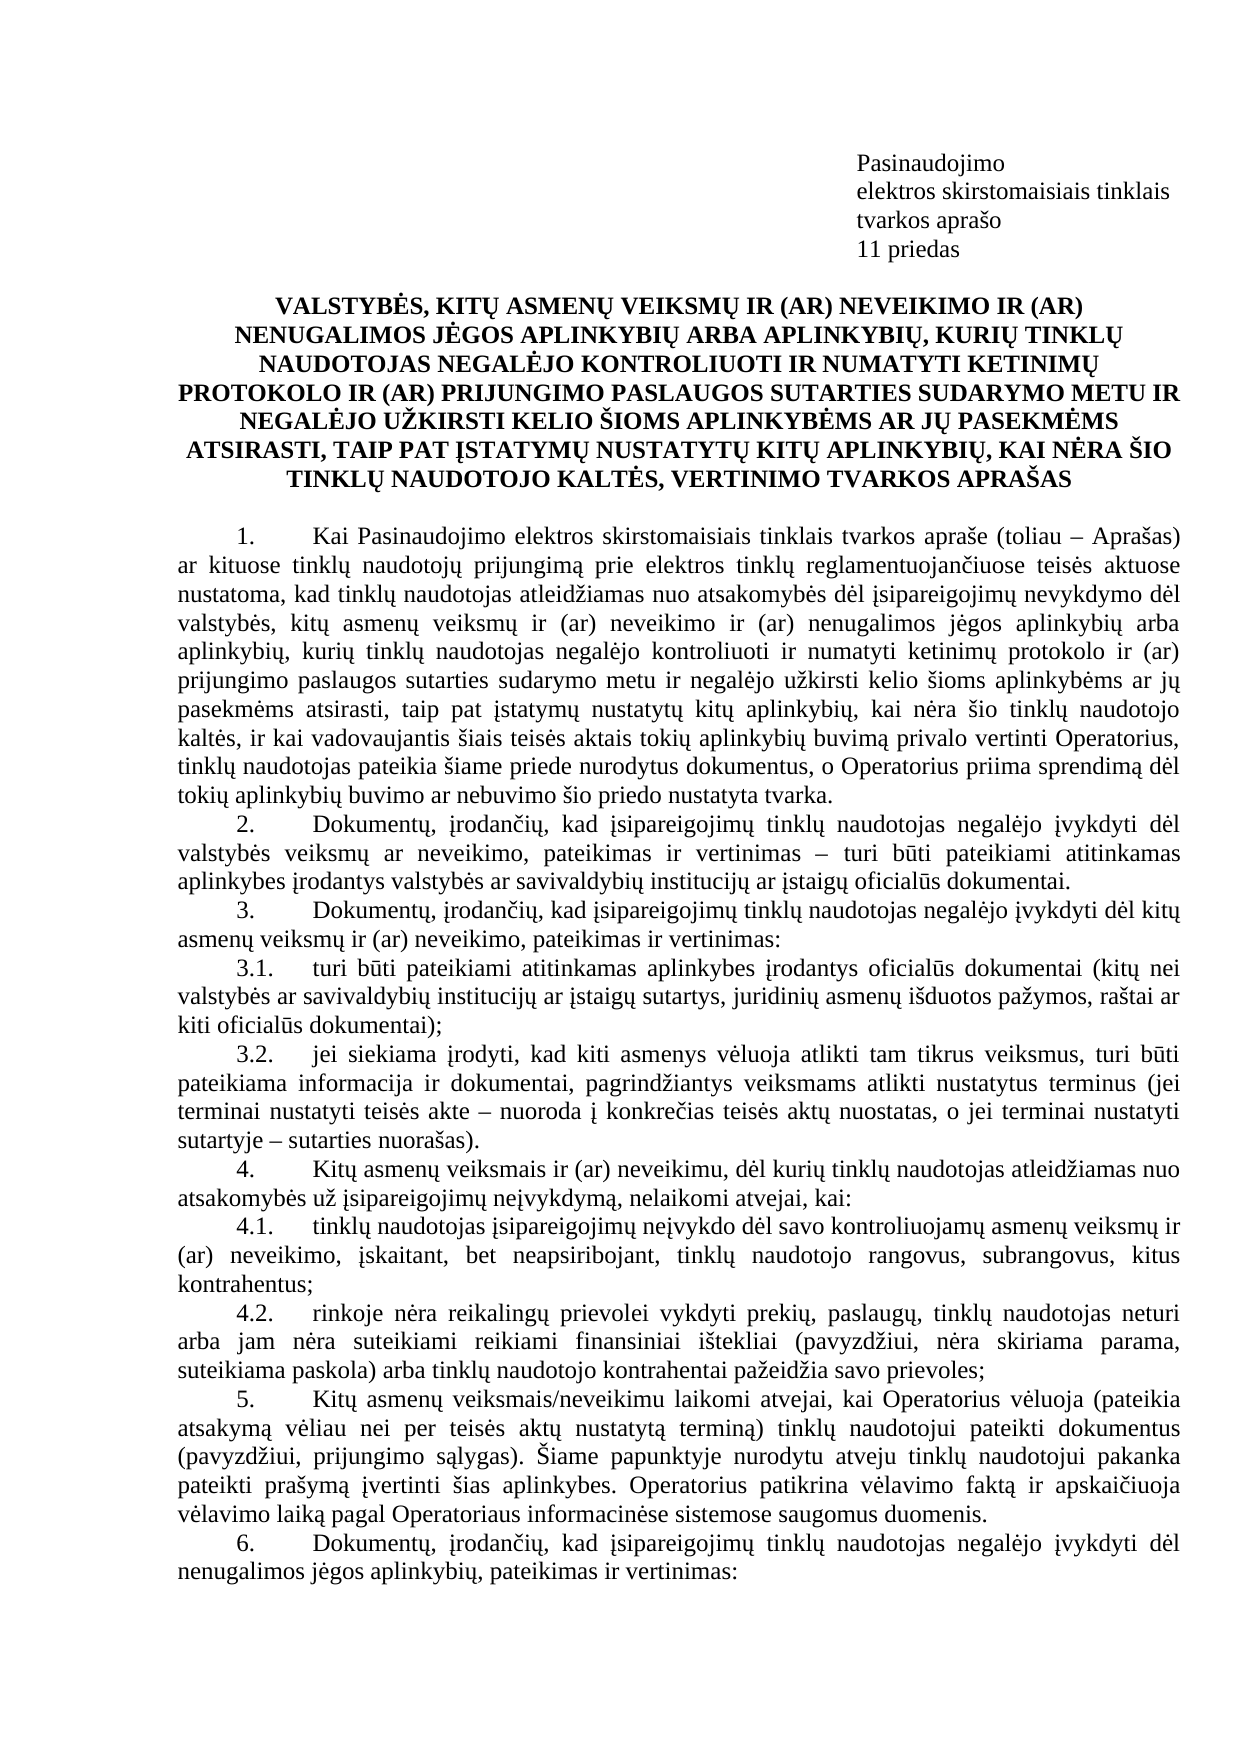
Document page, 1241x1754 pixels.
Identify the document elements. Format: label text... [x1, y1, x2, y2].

text 4. Kitų asmenų veiksmais ir (ar) neveikimu, dėl kurių tinklų naudotojas atleidžiamas nuo atsakomybės už įsipareigojimų neįvykdymą, nelaikomi atvejai, kai: [177, 1154, 1181, 1211]
text 3.1. turi būti pateikiami atitinkamas aplinkybes įrodantys oficialūs dokumentai (kitų nei valstybės ar savivaldybių institucijų ar įstaigų sutartys, juridinių asmenų išduotos pažymos, raštai ar kiti oficialūs dokumentai); [177, 953, 1181, 1039]
text 11 priedas [856, 234, 1181, 263]
text 6. Dokumentų, įrodančių, kad įsipareigojimų tinklų naudotojas negalėjo įvykdyti dėl nenugalimos jėgos aplinkybių, pateikimas ir vertinimas: [177, 1528, 1181, 1585]
text 1. Kai Pasinaudojimo elektros skirstomaisiais tinklais tvarkos apraše (toliau – Aprašas) ar kituose tinklų naudotojų prijungimą prie elektros tinklų reglamentuojančiuose teisės aktuose nustatoma, kad tinklų naudotojas atleidžiamas nuo atsakomybės dėl įsipareigojimų nevykdymo dėl valstybės, kitų asmenų veiksmų ir (ar) neveikimo ir (ar) nenugalimos jėgos aplinkybių arba aplinkybių, kurių tinklų naudotojas negalėjo kontroliuoti ir numatyti ketinimų protokolo ir (ar) prijungimo paslaugos sutarties sudarymo metu ir negalėjo užkirsti kelio šioms aplinkybėms ar jų pasekmėms atsirasti, taip pat įstatymų nustatytų kitų aplinkybių, kai nėra šio tinklų naudotojo kaltės, ir kai vadovaujantis šiais teisės aktais tokių aplinkybių buvimą privalo vertinti Operatorius, tinklų naudotojas pateikia šiame priede nurodytus dokumentus, o Operatorius priima sprendimą dėl tokių aplinkybių buvimo ar nebuvimo šio priedo nustatyta tvarka. [177, 521, 1181, 809]
text 5. Kitų asmenų veiksmais/neveikimu laikomi atvejai, kai Operatorius vėluoja (pateikia atsakymą vėliau nei per teisės aktų nustatytą terminą) tinklų naudotojui pateikti dokumentus (pavyzdžiui, prijungimo sąlygas). Šiame papunktyje nurodytu atveju tinklų naudotojui pakanka pateikti prašymą įvertinti šias aplinkybes. Operatorius patikrina vėlavimo faktą ir apskaičiuoja vėlavimo laiką pagal Operatoriaus informacinėse sistemose saugomus duomenis. [177, 1384, 1181, 1528]
text 2. Dokumentų, įrodančių, kad įsipareigojimų tinklų naudotojas negalėjo įvykdyti dėl valstybės veiksmų ar neveikimo, pateikimas ir vertinimas – turi būti pateikiami atitinkamas aplinkybes įrodantys valstybės ar savivaldybių institucijų ar įstaigų oficialūs dokumentai. [177, 809, 1181, 895]
text 3.2. jei siekiama įrodyti, kad kiti asmenys vėluoja atlikti tam tikrus veiksmus, turi būti pateikiama informacija ir dokumentai, pagrindžiantys veiksmams atlikti nustatytus terminus (jei terminai nustatyti teisės akte – nuoroda į konkrečias teisės aktų nuostatas, o jei terminai nustatyti sutartyje – sutarties nuorašas). [177, 1039, 1181, 1154]
text VALSTYBĖS, KITŲ ASMENŲ VEIKSMŲ IR (AR) NEVEIKIMO IR (AR) NENUGALIMOS JĖGOS APLINKYBIŲ ARBA APLINKYBIŲ, KURIŲ TINKLŲ NAUDOTOJAS NEGALĖJO KONTROLIUOTI IR NUMATYTI KETINIMŲ PROTOKOLO IR (AR) PRIJUNGIMO PASLAUGOS SUTARTIES SUDARYMO METU IR NEGALĖJO UŽKIRSTI KELIO ŠIOMS APLINKYBĖMS AR JŲ PASEKMĖMS ATSIRASTI, TAIP PAT ĮSTATYMŲ NUSTATYTŲ KITŲ APLINKYBIŲ, KAI NĖRA ŠIO TINKLŲ NAUDOTOJO KALTĖS, VERTINIMO TVARKOS APRAŠAS [177, 291, 1181, 493]
text elektros skirstomaisiais tinklais tvarkos aprašo [856, 176, 1181, 234]
text 4.2. rinkoje nėra reikalingų prievolei vykdyti prekių, paslaugų, tinklų naudotojas neturi arba jam nėra suteikiami reikiami finansiniai ištekliai (pavyzdžiui, nėra skiriama parama, suteikiama paskola) arba tinklų naudotojo kontrahentai pažeidžia savo prievoles; [177, 1298, 1181, 1384]
text 4.1. tinklų naudotojas įsipareigojimų neįvykdo dėl savo kontroliuojamų asmenų veiksmų ir (ar) neveikimo, įskaitant, bet neapsiribojant, tinklų naudotojo rangovus, subrangovus, kitus kontrahentus; [177, 1211, 1181, 1298]
text 3. Dokumentų, įrodančių, kad įsipareigojimų tinklų naudotojas negalėjo įvykdyti dėl kitų asmenų veiksmų ir (ar) neveikimo, pateikimas ir vertinimas: [177, 895, 1181, 953]
text Pasinaudojimo [856, 148, 1181, 176]
